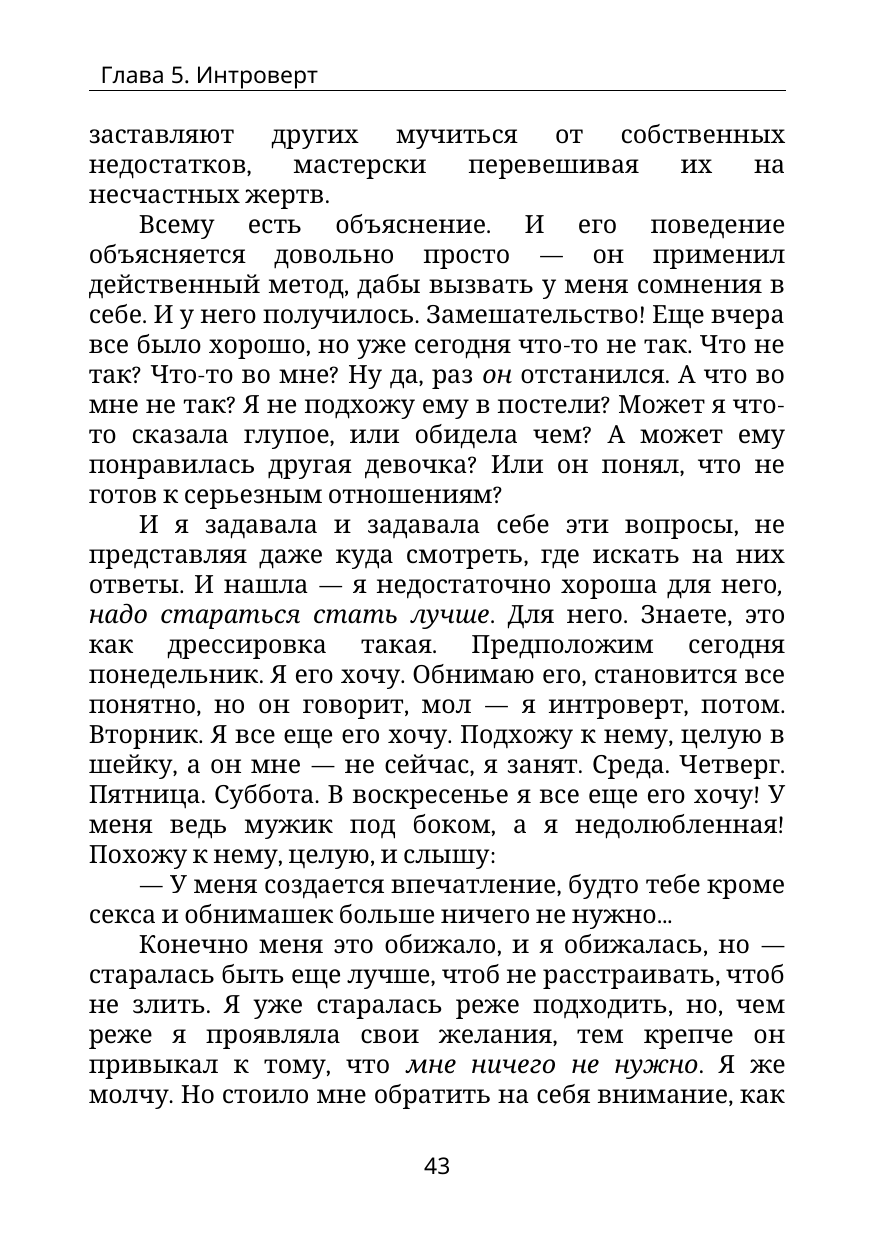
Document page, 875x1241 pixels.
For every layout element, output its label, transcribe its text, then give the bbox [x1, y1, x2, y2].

text — У меня создается впечатление, будто тебе кроме секса и обнимашек больше ничего не нужно... [88, 870, 786, 930]
text Всему есть объяснение. И его поведение объясняется довольно просто — он применил действенный метод, дабы вызвать у меня сомнения в себе. И у него получилось. Замешательство! Еще вчера все было хорошо, но уже сегодня что-то не так. Что не так? Что-то во мне? Ну да, раз он отстанился. А что во мне не так? Я не подхожу ему в постели? Может я что-то сказала глупое, или обидела чем? А может ему понравилась другая девочка? Или он понял, что не готов к серьезным отношениям? [88, 210, 786, 510]
text И я задавала и задавала себе эти вопросы, не представляя даже куда смотреть, где искать на них ответы. И нашла — я недостаточно хороша для него, надо стараться стать лучше. Для него. Знаете, это как дрессировка такая. Предположим сегодня понедельник. Я его хочу. Обнимаю его, становится все понятно, но он говорит, мол — я интроверт, потом. Вторник. Я все еще его хочу. Подхожу к нему, целую в шейку, а он мне — не сейчас, я занят. Среда. Четверг. Пятница. Суббота. В воскресенье я все еще его хочу! У меня ведь мужик под боком, а я недолюбленная! Похожу к нему, целую, и слышу: [88, 510, 786, 870]
text заставляют других мучиться от собственных недостатков, мастерски перевешивая их на несчастных жертв. [88, 120, 786, 210]
text Конечно меня это обижало, и я обижалась, но — старалась быть еще лучше, чтоб не расстраивать, чтоб не злить. Я уже старалась реже подходить, но, чем реже я проявляла свои желания, тем крепче он привыкал к тому, что мне ничего не нужно. Я же молчу. Но стоило мне обратить на себя внимание, как [88, 930, 786, 1110]
